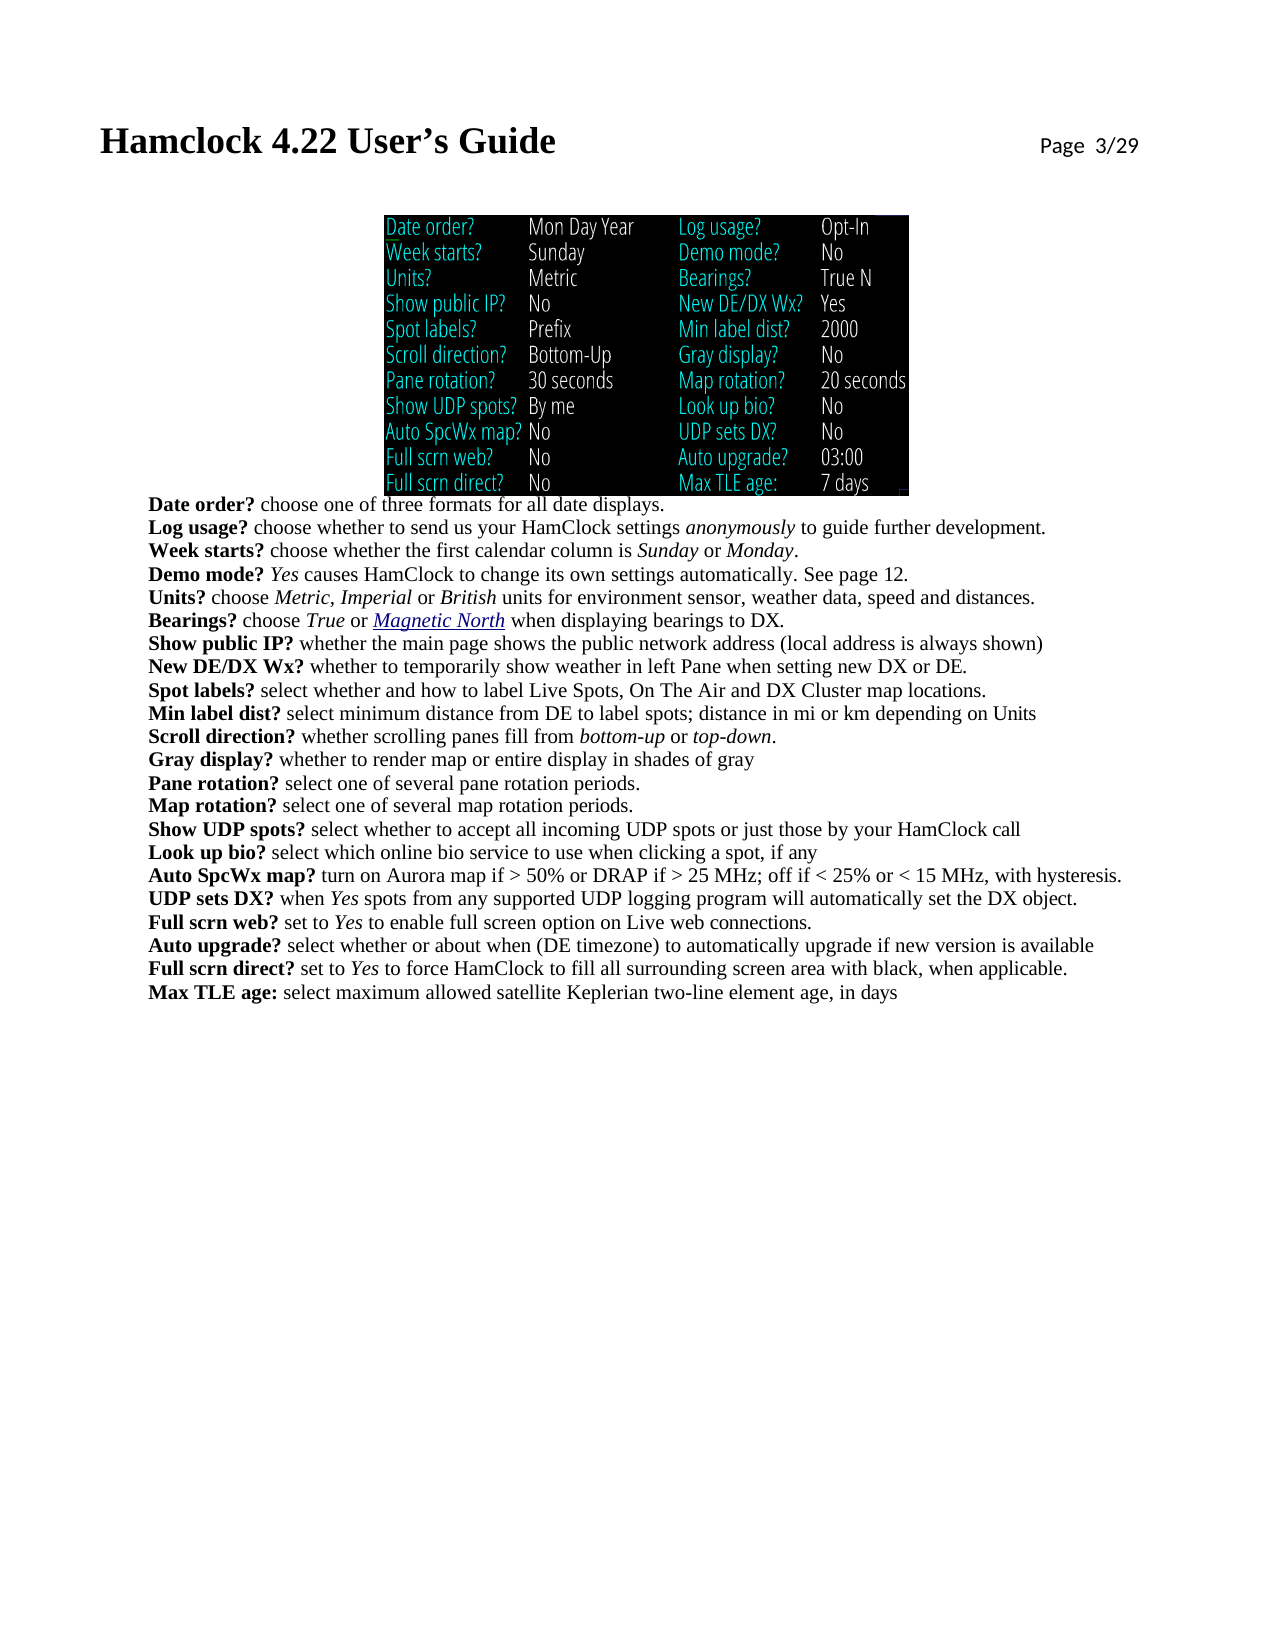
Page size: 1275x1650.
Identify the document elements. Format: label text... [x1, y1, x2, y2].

text Look up bio? select which online bio service to use when clicking a spot, if any [148, 841, 1157, 864]
text Spot labels? select whether and how to label Live Spots, On The Air and DX Cluster map locations. [148, 678, 1157, 702]
text Log usage? choose whether to send us your HamClock settings anonymously to guide further development. [148, 516, 1157, 539]
text Auto upgrade? select whether or about when (DE timezone) to automatically upgrade if new version is available [148, 934, 1157, 957]
text Date order? choose one of three formats for all date displays. [148, 496, 1157, 516]
text New DE/DX Wx? whether to temporarily show weather in left Pane when setting new DX or DE. [148, 655, 1157, 678]
text Week starts? choose whether the first calendar column is Sunday or Monday. [148, 539, 1157, 562]
text Show public IP? whether the main page shows the public network address (local address is always shown) [148, 632, 1157, 655]
text Max TLE age: select maximum allowed satellite Keplerian two-line element age, in days [148, 980, 1157, 1004]
picture [384, 215, 909, 496]
text Map rotation? select one of several map rotation periods. [148, 794, 1157, 818]
text Units? choose Metric, Imperial or British units for environment sensor, weather data, speed and distances. [148, 586, 1157, 609]
text Bearings? choose True or Magnetic North when displaying bearings to DX. [148, 609, 1157, 632]
text UDP sets DX? when Yes spots from any supported UDP logging program will automatically set the DX object. [148, 887, 1157, 911]
text Show UDP spots? select whether to accept all incoming UDP spots or just those by your HamClock call [148, 818, 1157, 841]
text Scroll direction? whether scrolling panes fill from bottom-up or top-down. Gray display? whether to render map or entire display in shades of gray Pane rotation? select one of several pane rotation periods. [148, 725, 788, 794]
text Full scrn direct? set to Yes to force HamClock to fill all surrounding screen area with black, when applicable. [148, 957, 1157, 980]
text Auto SpcWx map? turn on Aurora map if > 50% or DRAP if > 25 MHz; off if < 25% or < 15 MHz, with hysteresis. [148, 864, 1157, 887]
text Full scrn web? set to Yes to enable full screen option on Live web connections. [148, 911, 1157, 934]
text Min label dist? select minimum distance from DE to label spots; distance in mi or km depending on Units [148, 702, 1157, 725]
text Demo mode? Yes causes HamClock to change its own settings automatically. See page 12. [148, 562, 1157, 586]
